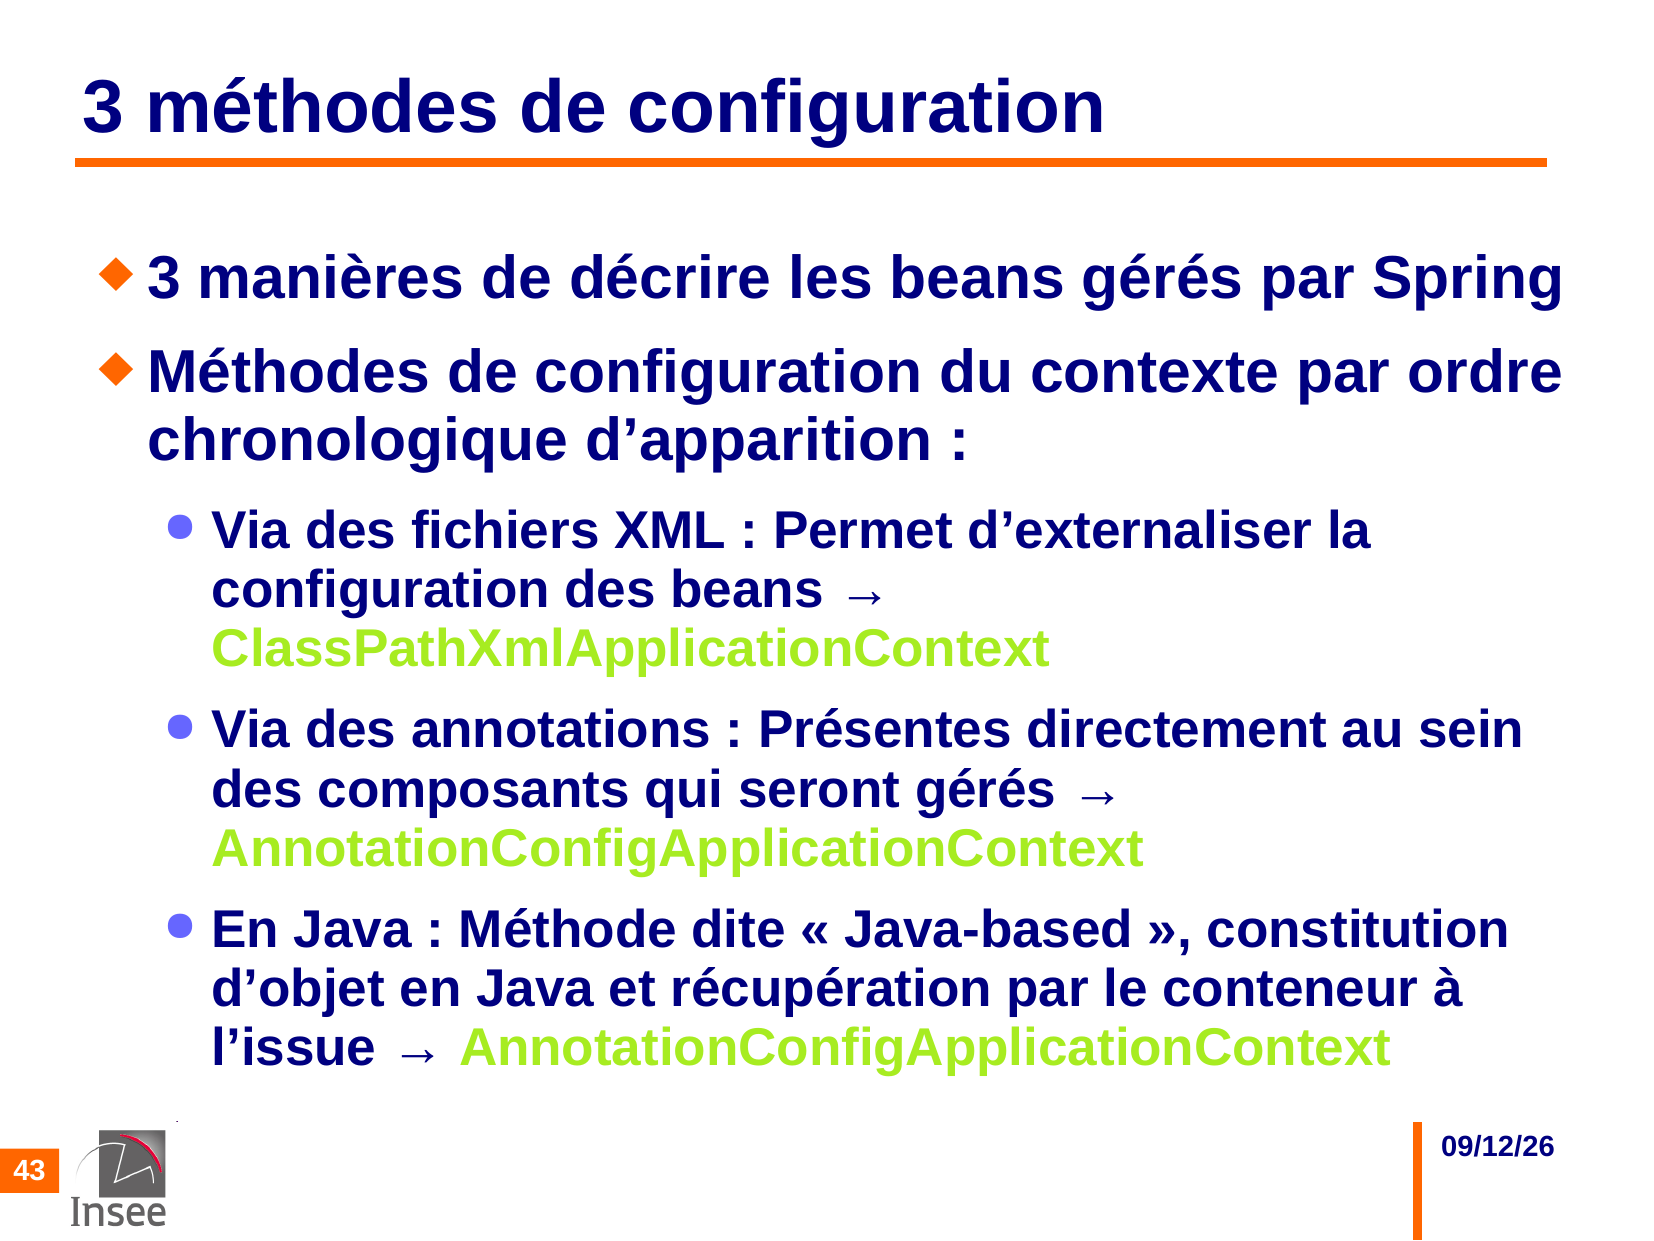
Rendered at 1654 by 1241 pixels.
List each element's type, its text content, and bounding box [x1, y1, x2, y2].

list 3 manières de décrire les beans gérés par Spring Méthodes de configuration du contexte par ordre chronologique d’apparition : Via des fichiers XML : Permet d’externaliser la configuration des beans → ClassPathXmlApplicationContext Via des annotations : Présentes directement au sein des composants qui seront gérés → AnnotationConfigApplicationContext En Java : Méthode dite « Java-based », constitution d’objet en Java et récupération par le conteneur à l’issue → AnnotationConfigApplicationContext [82, 243, 1571, 1094]
title 3 méthodes de configuration [82, 49, 1619, 163]
picture [62, 1121, 178, 1241]
